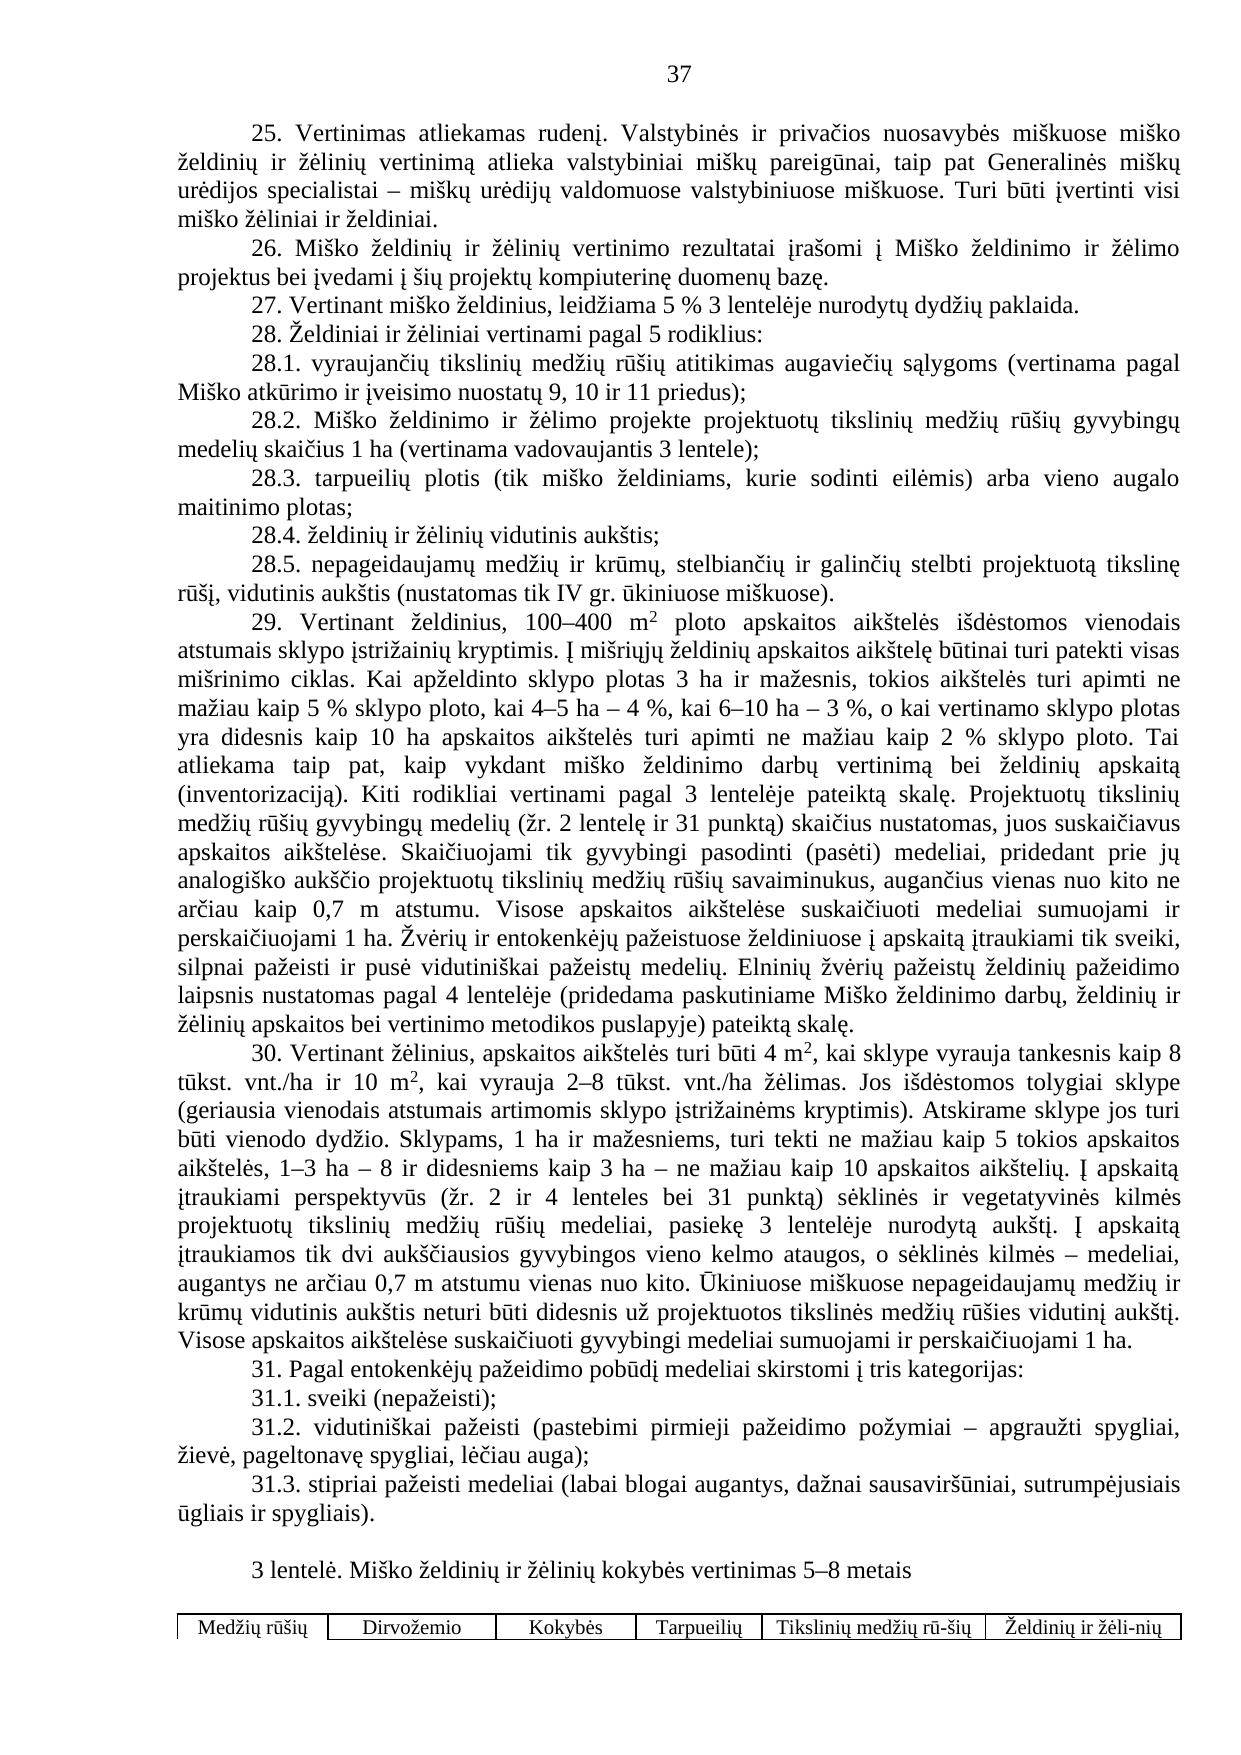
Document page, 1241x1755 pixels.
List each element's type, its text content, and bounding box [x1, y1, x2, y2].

table_header Dirvožemio [329, 1615, 495, 1639]
text 3 lentelė. Miško želdinių ir žėlinių kokybės vertinimas 5–8 metais [177, 1556, 1181, 1584]
table_header Tarpueilių [637, 1615, 761, 1639]
text 31.3. stipriai pažeisti medeliai (labai blogai augantys, dažnai sausaviršūniai, sutrumpėjusiais ūgliais ir spygliais). [177, 1469, 1181, 1527]
text 28.1. vyraujančių tikslinių medžių rūšių atitikimas augaviečių sąlygoms (vertinama pagal Miško atkūrimo ir įveisimo nuostatų 9, 10 ir 11 priedus); [177, 348, 1181, 406]
table_header Medžių rūšių [178, 1615, 327, 1639]
text 31.1. sveiki (nepažeisti); [177, 1383, 1181, 1412]
text 28.5. nepageidaujamų medžių ir krūmų, stelbiančių ir galinčių stelbti projektuotą tikslinę rūšį, vidutinis aukštis (nustatomas tik IV gr. ūkiniuose miškuose). [177, 549, 1181, 607]
text 28.4. želdinių ir žėlinių vidutinis aukštis; [177, 521, 1181, 549]
table_header Želdinių ir žėli-nių [986, 1615, 1180, 1639]
text 25. Vertinimas atliekamas rudenį. Valstybinės ir privačios nuosavybės miškuose miško želdinių ir žėlinių vertinimą atlieka valstybiniai miškų pareigūnai, taip pat Generalinės miškų urėdijos specialistai – miškų urėdijų valdomuose valstybiniuose miškuose. Turi būti įvertinti visi miško žėliniai ir želdiniai. [177, 118, 1181, 233]
text 28. Želdiniai ir žėliniai vertinami pagal 5 rodiklius: [177, 319, 1181, 348]
text 26. Miško želdinių ir žėlinių vertinimo rezultatai įrašomi į Miško želdinimo ir žėlimo projektus bei įvedami į šių projektų kompiuterinę duomenų bazę. [177, 233, 1181, 291]
text 29. Vertinant želdinius, 100–400 m2 ploto apskaitos aikštelės išdėstomos vienodais atstumais sklypo įstrižainių kryptimis. Į mišriųjų želdinių apskaitos aikštelę būtinai turi patekti visas mišrinimo ciklas. Kai apželdinto sklypo plotas 3 ha ir mažesnis, tokios aikštelės turi apimti ne mažiau kaip 5 % sklypo ploto, kai 4–5 ha – 4 %, kai 6–10 ha – 3 %, o kai vertinamo sklypo plotas yra didesnis kaip 10 ha apskaitos aikštelės turi apimti ne mažiau kaip 2 % sklypo ploto. Tai atliekama taip pat, kaip vykdant miško želdinimo darbų vertinimą bei želdinių apskaitą (inventorizaciją). Kiti rodikliai vertinami pagal 3 lentelėje pateiktą skalę. Projektuotų tikslinių medžių rūšių gyvybingų medelių (žr. 2 lentelę ir 31 punktą) skaičius nustatomas, juos suskaičiavus apskaitos aikštelėse. Skaičiuojami tik gyvybingi pasodinti (pasėti) medeliai, pridedant prie jų analogiško aukščio projektuotų tikslinių medžių rūšių savaiminukus, augančius vienas nuo kito ne arčiau kaip 0,7 m atstumu. Visose apskaitos aikštelėse suskaičiuoti medeliai sumuojami ir perskaičiuojami 1 ha. Žvėrių ir entokenkėjų pažeistuose želdiniuose į apskaitą įtraukiami tik sveiki, silpnai pažeisti ir pusė vidutiniškai pažeistų medelių. Elninių žvėrių pažeistų želdinių pažeidimo laipsnis nustatomas pagal 4 lentelėje (pridedama paskutiniame Miško želdinimo darbų, želdinių ir žėlinių apskaitos bei vertinimo metodikos puslapyje) pateiktą skalę. [177, 607, 1181, 1038]
text 30. Vertinant žėlinius, apskaitos aikštelės turi būti 4 m2, kai sklype vyrauja tankesnis kaip 8 tūkst. vnt./ha ir 10 m2, kai vyrauja 2–8 tūkst. vnt./ha žėlimas. Jos išdėstomos tolygiai sklype (geriausia vienodais atstumais artimomis sklypo įstrižainėms kryptimis). Atskirame sklype jos turi būti vienodo dydžio. Sklypams, 1 ha ir mažesniems, turi tekti ne mažiau kaip 5 tokios apskaitos aikštelės, 1–3 ha – 8 ir didesniems kaip 3 ha – ne mažiau kaip 10 apskaitos aikštelių. Į apskaitą įtraukiami perspektyvūs (žr. 2 ir 4 lenteles bei 31 punktą) sėklinės ir vegetatyvinės kilmės projektuotų tikslinių medžių rūšių medeliai, pasiekę 3 lentelėje nurodytą aukštį. Į apskaitą įtraukiamos tik dvi aukščiausios gyvybingos vieno kelmo ataugos, o sėklinės kilmės – medeliai, augantys ne arčiau 0,7 m atstumu vienas nuo kito. Ūkiniuose miškuose nepageidaujamų medžių ir krūmų vidutinis aukštis neturi būti didesnis už projektuotos tikslinės medžių rūšies vidutinį aukštį. Visose apskaitos aikštelėse suskaičiuoti gyvybingi medeliai sumuojami ir perskaičiuojami 1 ha. [177, 1038, 1181, 1354]
table_header Tikslinių medžių rū-šių [763, 1615, 985, 1639]
text 28.3. tarpueilių plotis (tik miško želdiniams, kurie sodinti eilėmis) arba vieno augalo maitinimo plotas; [177, 463, 1181, 521]
table_header Kokybės [497, 1615, 635, 1639]
text 31. Pagal entokenkėjų pažeidimo pobūdį medeliai skirstomi į tris kategorijas: [177, 1354, 1181, 1383]
text 27. Vertinant miško želdinius, leidžiama 5 % 3 lentelėje nurodytų dydžių paklaida. [177, 291, 1181, 319]
text 28.2. Miško želdinimo ir žėlimo projekte projektuotų tikslinių medžių rūšių gyvybingų medelių skaičius 1 ha (vertinama vadovaujantis 3 lentele); [177, 406, 1181, 463]
text 31.2. vidutiniškai pažeisti (pastebimi pirmieji pažeidimo požymiai – apgraužti spygliai, žievė, pageltonavę spygliai, lėčiau auga); [177, 1412, 1181, 1469]
